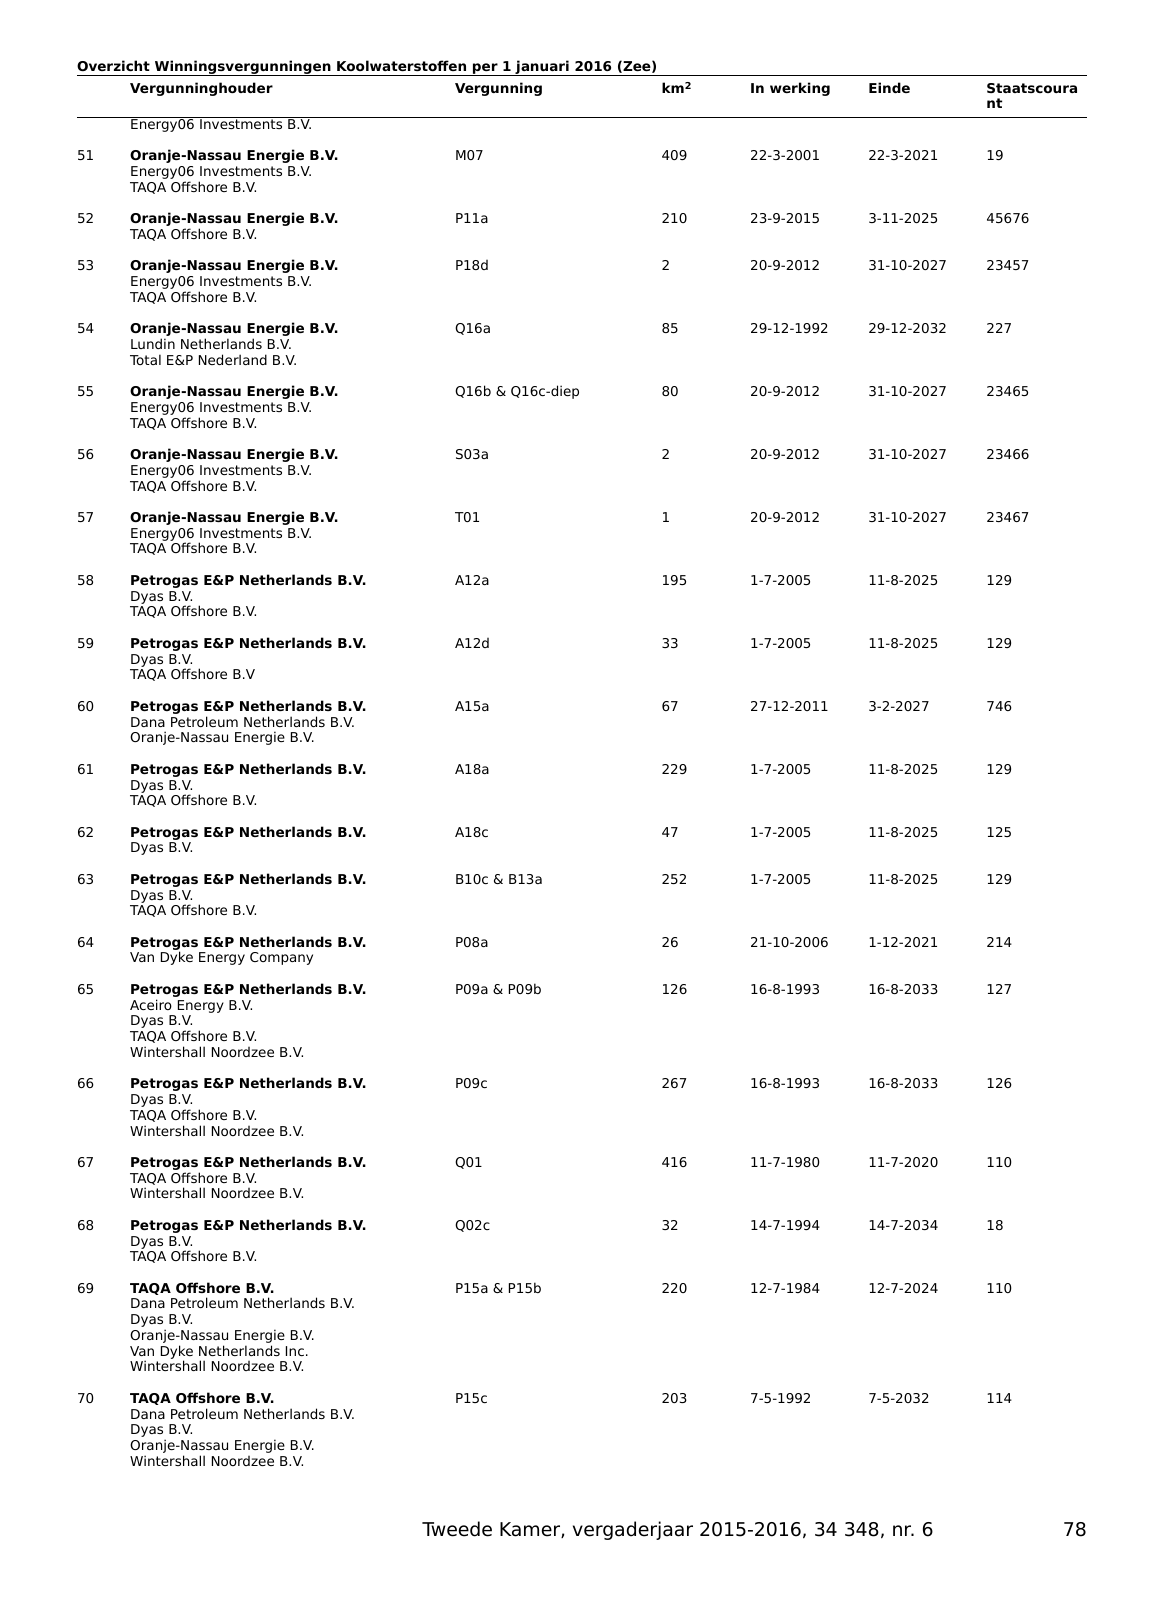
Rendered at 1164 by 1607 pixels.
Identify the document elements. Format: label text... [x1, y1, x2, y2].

table_cell 56 [77, 447, 124, 463]
table_cell Aceiro Energy B.V. [124, 998, 449, 1013]
table_cell 12-7-2024 [862, 1281, 980, 1296]
table_cell [862, 118, 980, 132]
table_cell [655, 746, 744, 762]
table_cell [655, 400, 744, 416]
table_cell 20-9-2012 [744, 447, 862, 463]
table_cell [655, 133, 744, 148]
table_cell [77, 1029, 124, 1045]
table_cell [449, 526, 655, 541]
table_cell [862, 746, 980, 762]
table_cell [77, 76, 124, 117]
table_cell Energy06 Investments B.V. [124, 400, 449, 416]
table_cell 69 [77, 1281, 124, 1296]
table_cell [449, 164, 655, 179]
table_cell [655, 888, 744, 903]
table_cell 55 [77, 384, 124, 400]
table_cell [862, 400, 980, 416]
table_cell [744, 463, 862, 478]
table_cell [980, 431, 1087, 447]
table_cell 29-12-2032 [862, 321, 980, 337]
table_cell [655, 1454, 744, 1469]
table_cell [449, 1108, 655, 1123]
table_cell 252 [655, 872, 744, 887]
table_cell TAQA Offshore B.V. [124, 1171, 449, 1186]
table_cell [862, 1344, 980, 1359]
table_cell [77, 368, 124, 384]
table_cell 53 [77, 258, 124, 274]
table_cell 127 [980, 982, 1087, 997]
table_cell [77, 1249, 124, 1265]
table_cell [980, 809, 1087, 824]
table_cell [449, 243, 655, 258]
table_cell [655, 730, 744, 746]
table_cell [980, 856, 1087, 872]
table_cell [77, 1265, 124, 1281]
table_cell 11-7-2020 [862, 1155, 980, 1171]
table_cell 70 [77, 1391, 124, 1406]
table_cell 20-9-2012 [744, 258, 862, 274]
table_cell [655, 463, 744, 478]
table_cell [980, 290, 1087, 305]
table_cell TAQA Offshore B.V. [124, 793, 449, 809]
table_cell [744, 1045, 862, 1060]
table_cell [744, 888, 862, 903]
table_cell [449, 1265, 655, 1281]
table_cell [744, 730, 862, 746]
table_cell 47 [655, 825, 744, 840]
table_cell [980, 416, 1087, 431]
table_cell [980, 1422, 1087, 1438]
table_cell [449, 667, 655, 683]
table_cell Dyas B.V. [124, 1422, 449, 1438]
table_cell [449, 337, 655, 353]
table_cell [744, 1013, 862, 1029]
table_cell [655, 1406, 744, 1422]
table_cell [862, 856, 980, 872]
table_cell [655, 431, 744, 447]
table_cell [980, 274, 1087, 290]
table_cell 67 [655, 699, 744, 714]
table_cell [655, 1438, 744, 1454]
table_cell [744, 1029, 862, 1045]
table_cell [744, 1123, 862, 1139]
table_cell 416 [655, 1155, 744, 1171]
table_cell Petrogas E&P Netherlands B.V. [124, 636, 449, 651]
table_cell TAQA Offshore B.V. [124, 180, 449, 195]
table_cell P09c [449, 1076, 655, 1092]
table_cell Q16a [449, 321, 655, 337]
table_cell [655, 856, 744, 872]
table_cell [744, 840, 862, 856]
table_cell 80 [655, 384, 744, 400]
table_cell [449, 651, 655, 667]
table_cell [980, 840, 1087, 856]
table_cell [655, 1060, 744, 1076]
table_cell TAQA Offshore B.V. [124, 1281, 449, 1296]
table_cell 23457 [980, 258, 1087, 274]
table_cell [77, 667, 124, 683]
table_cell [77, 604, 124, 620]
table_cell 57 [77, 510, 124, 526]
table_cell [744, 243, 862, 258]
table_cell Dyas B.V. [124, 777, 449, 793]
table_cell [124, 243, 449, 258]
table_cell 62 [77, 825, 124, 840]
table_cell [449, 777, 655, 793]
table_cell [77, 950, 124, 966]
table_cell [862, 1060, 980, 1076]
table_cell [655, 290, 744, 305]
table_cell Vergunning [449, 76, 655, 117]
table_cell TAQA Offshore B.V. [124, 416, 449, 431]
table_cell [862, 1123, 980, 1139]
table_cell 23465 [980, 384, 1087, 400]
table_cell [980, 1186, 1087, 1202]
table_cell [744, 651, 862, 667]
table_cell [980, 919, 1087, 934]
table_cell [744, 337, 862, 353]
table_cell A15a [449, 699, 655, 714]
table_cell Energy06 Investments B.V. [124, 118, 449, 132]
table_cell 29-12-1992 [744, 321, 862, 337]
table_cell [980, 1045, 1087, 1060]
table_cell Wintershall Noordzee B.V. [124, 1123, 449, 1139]
table_cell [449, 227, 655, 242]
table_cell TAQA Offshore B.V. [124, 1108, 449, 1123]
table_cell [124, 809, 449, 824]
table_cell [862, 714, 980, 730]
table_cell [862, 1013, 980, 1029]
table_cell [124, 305, 449, 321]
table_cell [862, 809, 980, 824]
table_cell [77, 1123, 124, 1139]
table_cell [449, 1045, 655, 1060]
table_cell [862, 195, 980, 211]
table_cell [862, 1202, 980, 1218]
table_cell [449, 557, 655, 573]
table_cell [449, 195, 655, 211]
table_cell Petrogas E&P Netherlands B.V. [124, 573, 449, 588]
table_cell [449, 903, 655, 919]
table_cell [980, 998, 1087, 1013]
table_cell [862, 730, 980, 746]
table_cell [77, 919, 124, 934]
table_cell [449, 1375, 655, 1391]
table_cell [744, 714, 862, 730]
table_cell [744, 195, 862, 211]
table_cell Petrogas E&P Netherlands B.V. [124, 872, 449, 887]
table_cell [744, 368, 862, 384]
table_cell 63 [77, 872, 124, 887]
table_cell [77, 416, 124, 431]
table_cell 65 [77, 982, 124, 997]
table_cell [449, 1123, 655, 1139]
table_cell 126 [655, 982, 744, 997]
table_cell [980, 604, 1087, 620]
table_cell [77, 1422, 124, 1438]
table_cell [655, 903, 744, 919]
table_cell 129 [980, 636, 1087, 651]
table_cell Oranje-Nassau Energie B.V. [124, 447, 449, 463]
table_cell 11-8-2025 [862, 573, 980, 588]
table_cell [77, 730, 124, 746]
table_cell 210 [655, 211, 744, 227]
table_cell 195 [655, 573, 744, 588]
table_cell Total E&P Nederland B.V. [124, 353, 449, 368]
table_cell [655, 368, 744, 384]
table_cell 27-12-2011 [744, 699, 862, 714]
table_cell [744, 541, 862, 557]
table_cell [862, 950, 980, 966]
table_cell [124, 856, 449, 872]
table_cell [655, 195, 744, 211]
table_cell [862, 274, 980, 290]
table_cell 7-5-2032 [862, 1391, 980, 1406]
table_cell Wintershall Noordzee B.V. [124, 1186, 449, 1202]
table_cell [862, 604, 980, 620]
table_cell Petrogas E&P Netherlands B.V. [124, 982, 449, 997]
table_cell [449, 290, 655, 305]
table_cell TAQA Offshore B.V. [124, 1249, 449, 1265]
table_cell TAQA Offshore B.V. [124, 541, 449, 557]
table_cell [744, 227, 862, 242]
table_cell 227 [980, 321, 1087, 337]
table_cell [655, 1139, 744, 1155]
table_cell [980, 526, 1087, 541]
table_cell [744, 479, 862, 494]
table_cell [980, 950, 1087, 966]
table_cell [77, 888, 124, 903]
table_cell [449, 494, 655, 510]
table_cell [980, 1296, 1087, 1312]
table_cell 203 [655, 1391, 744, 1406]
table_cell 220 [655, 1281, 744, 1296]
table_cell [655, 620, 744, 636]
table_cell [77, 557, 124, 573]
table_cell [449, 1454, 655, 1469]
table_cell [449, 1202, 655, 1218]
table_cell [862, 888, 980, 903]
table_cell [655, 667, 744, 683]
table_cell [449, 589, 655, 604]
table_cell 26 [655, 935, 744, 950]
table_cell T01 [449, 510, 655, 526]
table_cell [655, 1202, 744, 1218]
table_cell [655, 180, 744, 195]
table_cell [124, 683, 449, 699]
table_cell [980, 557, 1087, 573]
table_cell [449, 1422, 655, 1438]
table_cell [449, 604, 655, 620]
table_cell [744, 919, 862, 934]
table_cell Dana Petroleum Netherlands B.V. [124, 1406, 449, 1422]
table_cell [980, 1171, 1087, 1186]
table_cell [862, 1438, 980, 1454]
table_cell [980, 1234, 1087, 1249]
table_cell [862, 903, 980, 919]
table_cell [77, 1045, 124, 1060]
table_cell [744, 526, 862, 541]
table_cell [655, 950, 744, 966]
table_cell [77, 1139, 124, 1155]
table_cell [862, 243, 980, 258]
table_cell [744, 1202, 862, 1218]
table_cell [744, 400, 862, 416]
table_cell [744, 133, 862, 148]
table_cell TAQA Offshore B.V. [124, 903, 449, 919]
table_cell [655, 1029, 744, 1045]
table_cell [77, 1406, 124, 1422]
table_cell [655, 1375, 744, 1391]
table_cell TAQA Offshore B.V. [124, 290, 449, 305]
table_cell 14-7-1994 [744, 1218, 862, 1233]
table_cell [744, 1422, 862, 1438]
table_cell [980, 1029, 1087, 1045]
table_cell [980, 1108, 1087, 1123]
table_cell [655, 227, 744, 242]
table_cell 229 [655, 762, 744, 777]
table_cell [744, 809, 862, 824]
table_cell [744, 118, 862, 132]
table_cell [980, 777, 1087, 793]
table_cell [980, 1060, 1087, 1076]
table_cell [449, 1234, 655, 1249]
table_cell [449, 368, 655, 384]
table_cell 16-8-1993 [744, 982, 862, 997]
table_cell [744, 416, 862, 431]
table_cell [862, 227, 980, 242]
table_cell [449, 1092, 655, 1108]
table_cell [655, 1265, 744, 1281]
table_cell [655, 305, 744, 321]
table_cell [655, 118, 744, 132]
table_cell 1-7-2005 [744, 636, 862, 651]
table_cell [655, 1344, 744, 1359]
table_cell [744, 1454, 862, 1469]
table_cell [124, 368, 449, 384]
table_cell 129 [980, 872, 1087, 887]
table_cell 110 [980, 1281, 1087, 1296]
table_cell Energy06 Investments B.V. [124, 463, 449, 478]
table_cell [862, 305, 980, 321]
table_cell 110 [980, 1155, 1087, 1171]
table_cell [862, 793, 980, 809]
table_cell 31-10-2027 [862, 258, 980, 274]
table_cell [124, 195, 449, 211]
table_cell 11-8-2025 [862, 636, 980, 651]
table_cell [655, 1296, 744, 1312]
table_cell [449, 431, 655, 447]
table_cell [655, 1045, 744, 1060]
table_cell [449, 479, 655, 494]
table_cell Dana Petroleum Netherlands B.V. [124, 1296, 449, 1312]
table_cell [77, 1202, 124, 1218]
table_cell [744, 1359, 862, 1375]
table_cell [77, 1359, 124, 1375]
table_cell [744, 1312, 862, 1328]
table_cell Vergunninghouder [124, 76, 449, 117]
table_cell [980, 1249, 1087, 1265]
table_cell Dyas B.V. [124, 1312, 449, 1328]
table_cell [862, 1108, 980, 1123]
table_cell [449, 1312, 655, 1328]
table_cell Oranje-Nassau Energie B.V. [124, 211, 449, 227]
table_cell 20-9-2012 [744, 384, 862, 400]
table_cell [655, 243, 744, 258]
table_cell B10c & B13a [449, 872, 655, 887]
table_cell [449, 840, 655, 856]
table_cell Petrogas E&P Netherlands B.V. [124, 762, 449, 777]
table_cell [744, 950, 862, 966]
table_cell [862, 667, 980, 683]
table_cell [862, 541, 980, 557]
table_cell Dyas B.V. [124, 888, 449, 903]
table_cell [77, 290, 124, 305]
table_cell [862, 1296, 980, 1312]
table_cell [862, 1234, 980, 1249]
table_cell [77, 1296, 124, 1312]
table_cell [655, 274, 744, 290]
table_cell [77, 1312, 124, 1328]
table_cell Oranje-Nassau Energie B.V. [124, 1438, 449, 1454]
table_cell 11-7-1980 [744, 1155, 862, 1171]
table_cell [449, 1296, 655, 1312]
table_cell [449, 856, 655, 872]
table_cell [449, 620, 655, 636]
table_cell [124, 966, 449, 982]
table_cell 31-10-2027 [862, 510, 980, 526]
table_cell [449, 1328, 655, 1343]
table_cell 60 [77, 699, 124, 714]
table_cell [77, 494, 124, 510]
table_cell [77, 400, 124, 416]
table_cell [862, 416, 980, 431]
table_cell [449, 1249, 655, 1265]
table_cell [862, 1186, 980, 1202]
table_cell [124, 133, 449, 148]
table_cell 85 [655, 321, 744, 337]
table_cell [980, 133, 1087, 148]
table_cell [77, 840, 124, 856]
table_cell [744, 1234, 862, 1249]
table_cell [980, 118, 1087, 132]
table_cell [862, 966, 980, 982]
table_cell [77, 164, 124, 179]
table_cell [744, 1406, 862, 1422]
table_cell [449, 118, 655, 132]
table_cell [744, 620, 862, 636]
table_cell 23466 [980, 447, 1087, 463]
table_cell [449, 305, 655, 321]
table_cell 1-12-2021 [862, 935, 980, 950]
table_cell 31-10-2027 [862, 447, 980, 463]
table_cell [655, 809, 744, 824]
table_cell [980, 195, 1087, 211]
table_cell [77, 353, 124, 368]
table_cell [124, 431, 449, 447]
table_cell [862, 1029, 980, 1045]
table_cell 20-9-2012 [744, 510, 862, 526]
table_cell [77, 479, 124, 494]
table_cell [449, 888, 655, 903]
table_cell 214 [980, 935, 1087, 950]
table_cell [862, 1406, 980, 1422]
table_cell [980, 714, 1087, 730]
table_cell Q01 [449, 1155, 655, 1171]
table_cell [862, 431, 980, 447]
table_cell A12d [449, 636, 655, 651]
table_cell Petrogas E&P Netherlands B.V. [124, 935, 449, 950]
table_cell [744, 1092, 862, 1108]
table_cell [744, 305, 862, 321]
table_cell [449, 950, 655, 966]
table_cell Dyas B.V. [124, 1092, 449, 1108]
table_cell [744, 1139, 862, 1155]
table_cell 16-8-2033 [862, 982, 980, 997]
table_cell [77, 683, 124, 699]
table_cell [862, 1045, 980, 1060]
table_cell [77, 1186, 124, 1202]
table_cell [655, 651, 744, 667]
table_cell Oranje-Nassau Energie B.V. [124, 510, 449, 526]
table_cell 33 [655, 636, 744, 651]
table_cell [744, 431, 862, 447]
table_cell Oranje-Nassau Energie B.V. [124, 321, 449, 337]
table_cell [655, 526, 744, 541]
table_cell [862, 557, 980, 573]
table_cell [744, 180, 862, 195]
table_cell [744, 290, 862, 305]
table_cell 54 [77, 321, 124, 337]
table_cell [744, 1186, 862, 1202]
table_cell Dyas B.V. [124, 589, 449, 604]
table_cell [77, 118, 124, 132]
table_cell Wintershall Noordzee B.V. [124, 1359, 449, 1375]
table_cell 3-2-2027 [862, 699, 980, 714]
table_cell [980, 589, 1087, 604]
table_cell [449, 400, 655, 416]
table_cell Petrogas E&P Netherlands B.V. [124, 1218, 449, 1233]
table_cell [980, 683, 1087, 699]
table_cell [862, 479, 980, 494]
table_cell [655, 1108, 744, 1123]
table_cell Q16b & Q16c-diep [449, 384, 655, 400]
table_cell [862, 651, 980, 667]
table_cell [449, 1359, 655, 1375]
table_cell [124, 1060, 449, 1076]
table_cell [655, 1234, 744, 1249]
table_cell [744, 353, 862, 368]
table_cell [862, 337, 980, 353]
table_cell [77, 526, 124, 541]
table_cell [862, 998, 980, 1013]
table_cell [449, 714, 655, 730]
table_cell Energy06 Investments B.V. [124, 526, 449, 541]
table_cell [862, 1454, 980, 1469]
table_cell [980, 903, 1087, 919]
table_cell [77, 541, 124, 557]
table_cell [77, 195, 124, 211]
table_cell [980, 1312, 1087, 1328]
table_cell [449, 274, 655, 290]
table_cell 16-8-2033 [862, 1076, 980, 1092]
table_cell [77, 1060, 124, 1076]
table_cell 3-11-2025 [862, 211, 980, 227]
table_cell Petrogas E&P Netherlands B.V. [124, 1155, 449, 1171]
table_cell [744, 1296, 862, 1312]
table_cell [655, 1312, 744, 1328]
table_cell [980, 164, 1087, 179]
table_cell Dyas B.V. [124, 651, 449, 667]
table_cell [449, 1186, 655, 1202]
table_cell Energy06 Investments B.V. [124, 274, 449, 290]
table_cell [744, 667, 862, 683]
table_cell [862, 777, 980, 793]
table_cell [980, 1359, 1087, 1375]
table_cell 66 [77, 1076, 124, 1092]
table_cell [744, 1060, 862, 1076]
table_cell [862, 494, 980, 510]
table_cell [980, 243, 1087, 258]
table_cell [449, 683, 655, 699]
table_cell km2 [655, 76, 744, 117]
table_cell Wintershall Noordzee B.V. [124, 1454, 449, 1469]
table_cell [862, 589, 980, 604]
table_cell TAQA Offshore B.V. [124, 604, 449, 620]
table_cell 1-7-2005 [744, 762, 862, 777]
table_cell [744, 746, 862, 762]
table_cell [744, 1249, 862, 1265]
table_cell [449, 1139, 655, 1155]
table_cell [980, 541, 1087, 557]
table_cell [77, 589, 124, 604]
table_cell [744, 1328, 862, 1343]
table_cell [449, 180, 655, 195]
table_cell [449, 793, 655, 809]
table_cell [655, 479, 744, 494]
table_cell [449, 966, 655, 982]
table_cell [744, 903, 862, 919]
table_cell [77, 1108, 124, 1123]
table_cell 45676 [980, 211, 1087, 227]
table_cell [980, 966, 1087, 982]
table_cell [449, 1171, 655, 1186]
table_cell [980, 305, 1087, 321]
table_cell 22-3-2021 [862, 148, 980, 164]
table_cell [744, 777, 862, 793]
table_cell S03a [449, 447, 655, 463]
table_cell TAQA Offshore B.V. [124, 1391, 449, 1406]
table_cell 64 [77, 935, 124, 950]
table_cell [980, 180, 1087, 195]
table_cell [449, 1029, 655, 1045]
table_cell [655, 1249, 744, 1265]
table_cell [655, 589, 744, 604]
table_cell 7-5-1992 [744, 1391, 862, 1406]
table_cell A12a [449, 573, 655, 588]
table_cell [124, 494, 449, 510]
table_cell 129 [980, 573, 1087, 588]
table_cell 23-9-2015 [744, 211, 862, 227]
table_cell [655, 1328, 744, 1343]
table_cell P09a & P09b [449, 982, 655, 997]
table_cell [449, 1013, 655, 1029]
table_cell [862, 526, 980, 541]
table_cell 1 [655, 510, 744, 526]
table_cell [862, 1139, 980, 1155]
table_cell 19 [980, 148, 1087, 164]
table_cell [77, 1013, 124, 1029]
table_cell [862, 368, 980, 384]
table_cell [449, 1060, 655, 1076]
table_cell 1-7-2005 [744, 872, 862, 887]
table_header Overzicht Winningsvergunningen Koolwaterstoffen per 1 januari 2016 (Zee) [77, 59, 1087, 75]
table_cell Dana Petroleum Netherlands B.V. [124, 714, 449, 730]
table_cell [744, 274, 862, 290]
table_cell [77, 856, 124, 872]
table_cell TAQA Offshore B.V. [124, 479, 449, 494]
table_cell [77, 620, 124, 636]
table_cell [449, 998, 655, 1013]
table_cell [862, 463, 980, 478]
table_cell Oranje-Nassau Energie B.V. [124, 384, 449, 400]
table_cell [862, 620, 980, 636]
table_cell A18c [449, 825, 655, 840]
table_cell [980, 463, 1087, 478]
table_cell [449, 133, 655, 148]
table_cell [655, 1171, 744, 1186]
table_cell [862, 180, 980, 195]
table_cell Oranje-Nassau Energie B.V. [124, 148, 449, 164]
table_cell [980, 1375, 1087, 1391]
table_cell [862, 1092, 980, 1108]
table_cell [449, 1406, 655, 1422]
table_cell 125 [980, 825, 1087, 840]
table_cell [77, 903, 124, 919]
table_cell [77, 746, 124, 762]
table_cell 31-10-2027 [862, 384, 980, 400]
table_cell [744, 1108, 862, 1123]
table_cell [862, 1422, 980, 1438]
table_cell 11-8-2025 [862, 872, 980, 887]
table_cell [655, 1422, 744, 1438]
table_cell Petrogas E&P Netherlands B.V. [124, 825, 449, 840]
table_cell 67 [77, 1155, 124, 1171]
table_cell [980, 1202, 1087, 1218]
table_cell [980, 1454, 1087, 1469]
table_cell [77, 463, 124, 478]
table_cell [77, 431, 124, 447]
table_cell [655, 1123, 744, 1139]
table_cell [77, 1438, 124, 1454]
table_cell [744, 557, 862, 573]
table_cell 11-8-2025 [862, 762, 980, 777]
table_cell [449, 353, 655, 368]
table_cell [980, 667, 1087, 683]
table_cell [980, 337, 1087, 353]
table_cell [655, 714, 744, 730]
table_cell 23467 [980, 510, 1087, 526]
table_cell 61 [77, 762, 124, 777]
table_cell [77, 998, 124, 1013]
table_cell [744, 589, 862, 604]
table_cell [77, 180, 124, 195]
table_cell [862, 1249, 980, 1265]
table_cell [449, 809, 655, 824]
table_cell [655, 793, 744, 809]
table_cell [124, 919, 449, 934]
table_cell 18 [980, 1218, 1087, 1233]
table_cell [744, 1375, 862, 1391]
table_cell 11-8-2025 [862, 825, 980, 840]
table_cell [744, 1344, 862, 1359]
table_cell [449, 746, 655, 762]
table_cell [744, 966, 862, 982]
table_cell [124, 746, 449, 762]
table_cell 12-7-1984 [744, 1281, 862, 1296]
table_cell [744, 793, 862, 809]
table_cell [77, 1234, 124, 1249]
table_cell [655, 777, 744, 793]
table_cell [980, 730, 1087, 746]
table_cell [77, 1171, 124, 1186]
table_cell [980, 746, 1087, 762]
table_cell [980, 1265, 1087, 1281]
table_cell [980, 1406, 1087, 1422]
table_cell [655, 998, 744, 1013]
table_cell 746 [980, 699, 1087, 714]
table_cell [862, 353, 980, 368]
table_cell [124, 557, 449, 573]
table_cell Einde [862, 76, 980, 117]
table_cell 58 [77, 573, 124, 588]
table_cell [655, 1359, 744, 1375]
table_cell TAQA Offshore B.V. [124, 1029, 449, 1045]
table_cell 129 [980, 762, 1087, 777]
table_cell [77, 133, 124, 148]
table_cell [655, 164, 744, 179]
table_cell [980, 479, 1087, 494]
table_cell [77, 1092, 124, 1108]
table_cell [655, 541, 744, 557]
table_cell [862, 683, 980, 699]
table_cell [744, 998, 862, 1013]
table_cell 2 [655, 258, 744, 274]
table_cell [862, 1312, 980, 1328]
table_cell 16-8-1993 [744, 1076, 862, 1092]
table_cell [77, 793, 124, 809]
table_cell [862, 290, 980, 305]
table_cell [980, 1013, 1087, 1029]
table_cell Wintershall Noordzee B.V. [124, 1045, 449, 1060]
table_cell Q02c [449, 1218, 655, 1233]
table_cell 52 [77, 211, 124, 227]
table_cell Oranje-Nassau Energie B.V. [124, 258, 449, 274]
table_cell Oranje-Nassau Energie B.V. [124, 730, 449, 746]
table_cell 2 [655, 447, 744, 463]
table_cell [124, 1139, 449, 1155]
table_cell 267 [655, 1076, 744, 1092]
table_cell [980, 494, 1087, 510]
table_cell [449, 1438, 655, 1454]
table_cell [744, 604, 862, 620]
table_cell TAQA Offshore B.V. [124, 227, 449, 242]
table_cell [744, 1265, 862, 1281]
table_cell [980, 1344, 1087, 1359]
table_cell [124, 620, 449, 636]
table_cell [77, 305, 124, 321]
table_cell 21-10-2006 [744, 935, 862, 950]
table_cell Lundin Netherlands B.V. [124, 337, 449, 353]
table_cell P15a & P15b [449, 1281, 655, 1296]
table_cell [744, 1171, 862, 1186]
table_cell [124, 1375, 449, 1391]
table_cell [862, 1375, 980, 1391]
table_cell 22-3-2001 [744, 148, 862, 164]
table_cell [449, 1344, 655, 1359]
table_cell [77, 337, 124, 353]
table_cell [77, 809, 124, 824]
table_cell 14-7-2034 [862, 1218, 980, 1233]
table_cell 59 [77, 636, 124, 651]
table_cell [980, 1438, 1087, 1454]
table_cell [655, 1092, 744, 1108]
table_cell P11a [449, 211, 655, 227]
table_cell [980, 368, 1087, 384]
table_cell [980, 1139, 1087, 1155]
table_cell Van Dyke Netherlands Inc. [124, 1344, 449, 1359]
table_cell [77, 243, 124, 258]
table_cell [862, 840, 980, 856]
table_cell 1-7-2005 [744, 573, 862, 588]
table_cell Petrogas E&P Netherlands B.V. [124, 1076, 449, 1092]
table_cell M07 [449, 148, 655, 164]
table_cell [655, 840, 744, 856]
table_cell [980, 400, 1087, 416]
table_cell [124, 1265, 449, 1281]
table_cell 114 [980, 1391, 1087, 1406]
table_cell [862, 1171, 980, 1186]
table_cell [744, 164, 862, 179]
table_cell 1-7-2005 [744, 825, 862, 840]
table_cell [655, 416, 744, 431]
table_cell [655, 557, 744, 573]
table_cell TAQA Offshore B.V [124, 667, 449, 683]
table_cell P15c [449, 1391, 655, 1406]
table_cell [980, 227, 1087, 242]
table_cell [980, 1092, 1087, 1108]
table_cell In werking [744, 76, 862, 117]
table_cell [124, 1202, 449, 1218]
table_cell [744, 856, 862, 872]
table_cell [655, 919, 744, 934]
table_cell Dyas B.V. [124, 840, 449, 856]
table_cell Dyas B.V. [124, 1013, 449, 1029]
table_cell [862, 133, 980, 148]
table_cell Petrogas E&P Netherlands B.V. [124, 699, 449, 714]
table_cell [77, 714, 124, 730]
table_cell [862, 164, 980, 179]
table_cell [744, 1438, 862, 1454]
table_cell [77, 274, 124, 290]
table_cell [655, 604, 744, 620]
table_cell [980, 888, 1087, 903]
table_cell [77, 227, 124, 242]
table_cell [744, 683, 862, 699]
table_cell Staatscourant [980, 76, 1087, 117]
table_cell [862, 1328, 980, 1343]
table_cell [862, 1359, 980, 1375]
table_cell [655, 1013, 744, 1029]
table_cell 68 [77, 1218, 124, 1233]
table_cell [77, 1454, 124, 1469]
table_cell [980, 651, 1087, 667]
table_cell [77, 1375, 124, 1391]
table_cell [77, 777, 124, 793]
table_cell [449, 919, 655, 934]
table_cell [655, 1186, 744, 1202]
table_cell [449, 730, 655, 746]
table_cell [862, 1265, 980, 1281]
table_cell [449, 416, 655, 431]
table_cell 409 [655, 148, 744, 164]
table_cell [980, 1123, 1087, 1139]
table_cell [77, 966, 124, 982]
table_cell [744, 494, 862, 510]
table_cell A18a [449, 762, 655, 777]
table_cell [655, 683, 744, 699]
table_cell [980, 793, 1087, 809]
table_cell [449, 463, 655, 478]
table_cell Oranje-Nassau Energie B.V. [124, 1328, 449, 1343]
table_cell P18d [449, 258, 655, 274]
table_cell [980, 353, 1087, 368]
table_cell [655, 337, 744, 353]
table_cell Van Dyke Energy Company [124, 950, 449, 966]
table_cell [655, 966, 744, 982]
table_cell 51 [77, 148, 124, 164]
table_cell 126 [980, 1076, 1087, 1092]
table_cell [449, 541, 655, 557]
table_cell [77, 651, 124, 667]
table_cell [77, 1344, 124, 1359]
table_cell 32 [655, 1218, 744, 1233]
table_cell [980, 620, 1087, 636]
table_cell Dyas B.V. [124, 1234, 449, 1249]
table_cell [980, 1328, 1087, 1343]
table_cell [862, 919, 980, 934]
table_cell P08a [449, 935, 655, 950]
table_cell [77, 1328, 124, 1343]
table_cell Energy06 Investments B.V. [124, 164, 449, 179]
table_cell [655, 494, 744, 510]
table_cell [655, 353, 744, 368]
